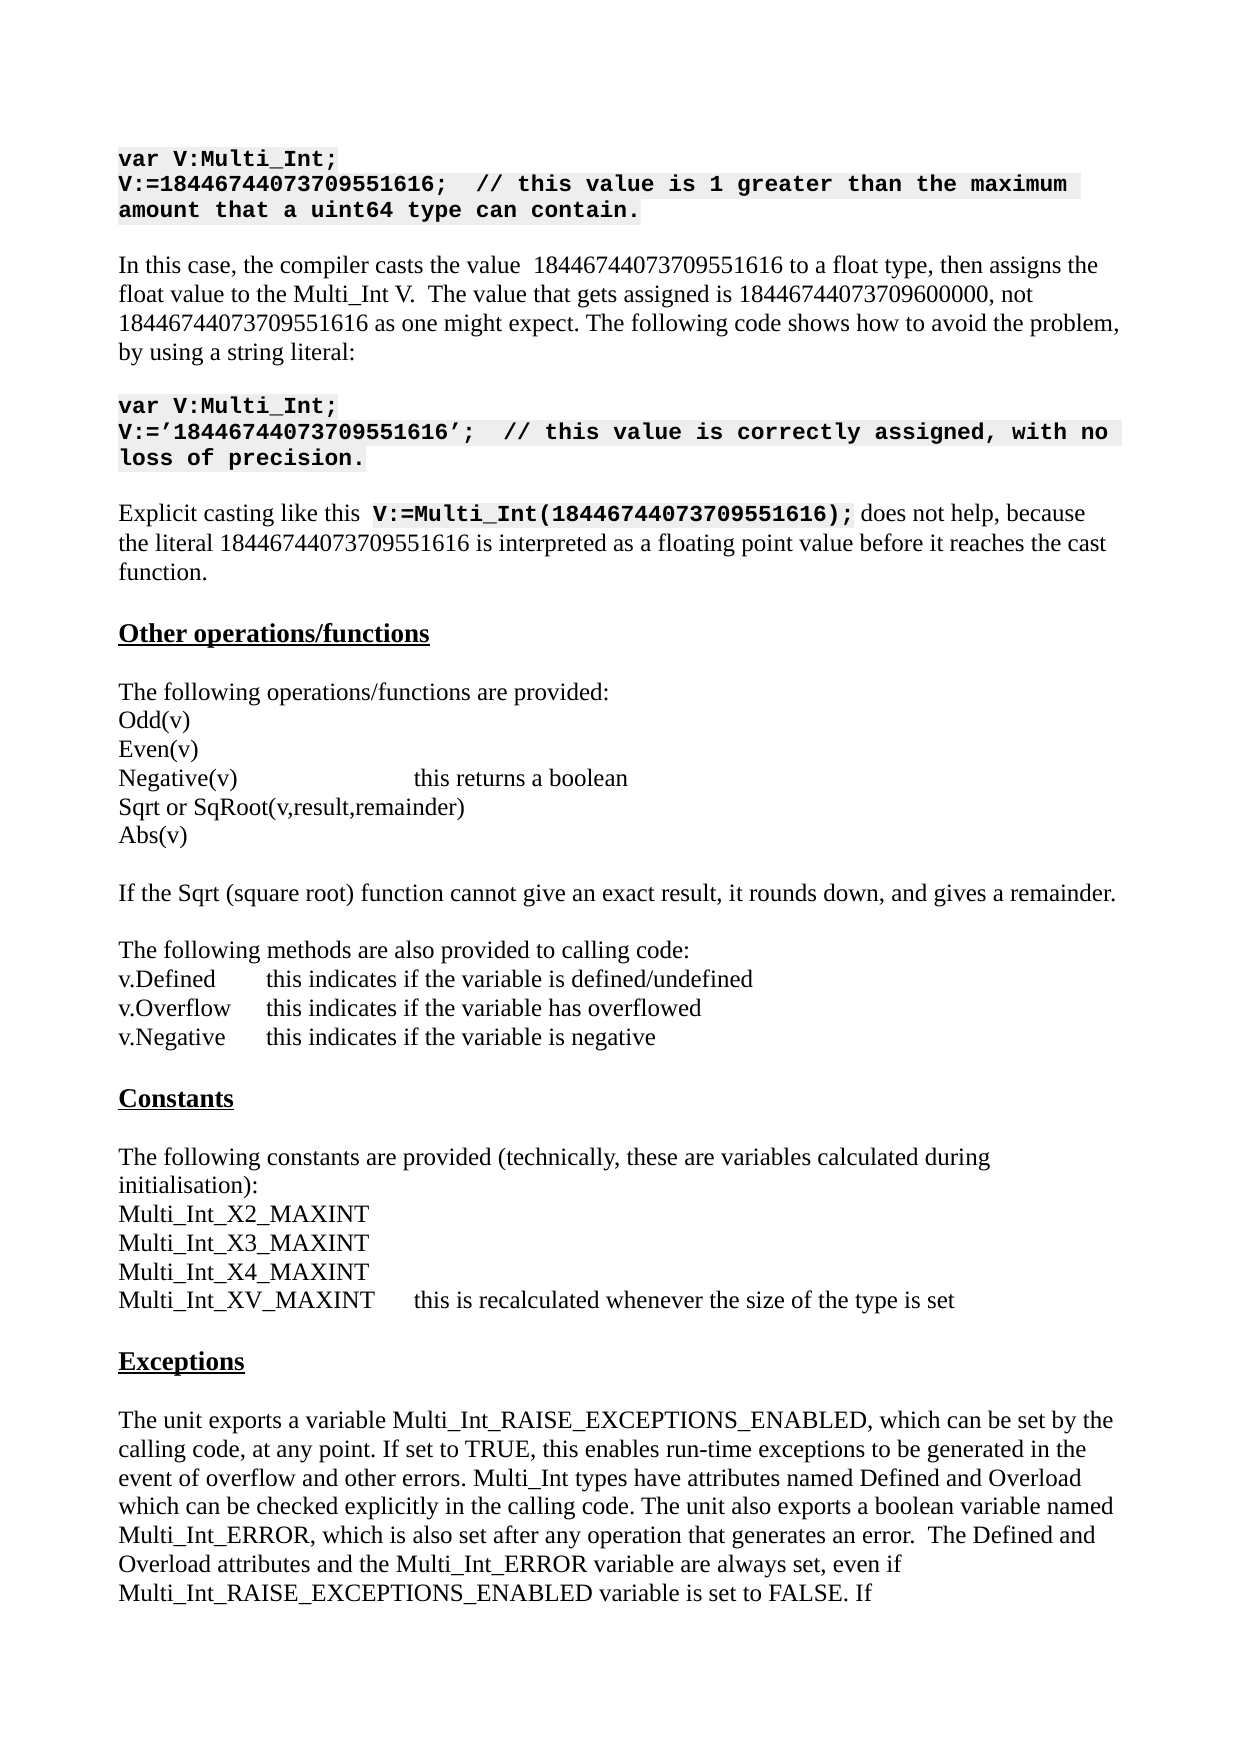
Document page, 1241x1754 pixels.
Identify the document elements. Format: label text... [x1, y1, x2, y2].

text Exceptions [118, 1345, 1122, 1376]
text Explicit casting like this V:=Multi_Int(18446744073709551616); does not help, because the literal 18446744073709551616 is interpreted as a floating point value before it reaches the cast function. [118, 498, 1122, 586]
text v.Defined this indicates if the variable is defined/undefined [118, 964, 1122, 993]
text Other operations/functions [118, 617, 1122, 648]
text Even(v) [118, 734, 1122, 763]
text v.Overflow this indicates if the variable has overflowed [118, 993, 1122, 1022]
text The following operations/functions are provided: [118, 677, 1122, 706]
text Sqrt or SqRoot(v,result,remainder) [118, 792, 1122, 821]
text v.Negative this indicates if the variable is negative [118, 1022, 1122, 1051]
text Multi_Int_X3_MAXINT [118, 1228, 1122, 1257]
text The following methods are also provided to calling code: [118, 936, 1122, 964]
text If the Sqrt (square root) function cannot give an exact result, it rounds down, and gives a remainder. [118, 878, 1122, 907]
text var V:Multi_Int; [118, 394, 1122, 420]
text Odd(v) [118, 706, 1122, 734]
text V:=18446744073709551616; // this value is 1 greater than the maximum amount that a uint64 type can contain. [118, 173, 1122, 225]
text V:=’18446744073709551616’; // this value is correctly assigned, with no loss of precision. [118, 420, 1122, 472]
text In this case, the compiler casts the value 18446744073709551616 to a float type, then assigns the float value to the Multi_Int V. The value that gets assigned is 18446744073709600000, not 18446744073709551616 as one might expect. The following code shows how to avoid the problem, by using a string literal: [118, 251, 1122, 366]
text Multi_Int_X2_MAXINT [118, 1199, 1122, 1228]
text The following constants are provided (technically, these are variables calculated during initialisation): [118, 1142, 1122, 1199]
text Negative(v) this returns a boolean [118, 763, 1122, 792]
text Abs(v) [118, 821, 1122, 849]
text Multi_Int_X4_MAXINT [118, 1257, 1122, 1285]
text Multi_Int_XV_MAXINT this is recalculated whenever the size of the type is set [118, 1285, 1122, 1314]
text var V:Multi_Int; [118, 147, 1122, 173]
text The unit exports a variable Multi_Int_RAISE_EXCEPTIONS_ENABLED, which can be set by the calling code, at any point. If set to TRUE, this enables run-time exceptions to be generated in the event of overflow and other errors. Multi_Int types have attributes named Defined and Overload which can be checked explicitly in the calling code. The unit also exports a boolean variable named Multi_Int_ERROR, which is also set after any operation that generates an error. The Defined and Overload attributes and the Multi_Int_ERROR variable are always set, even if Multi_Int_RAISE_EXCEPTIONS_ENABLED variable is set to FALSE. If [118, 1405, 1122, 1606]
text Constants [118, 1082, 1122, 1113]
